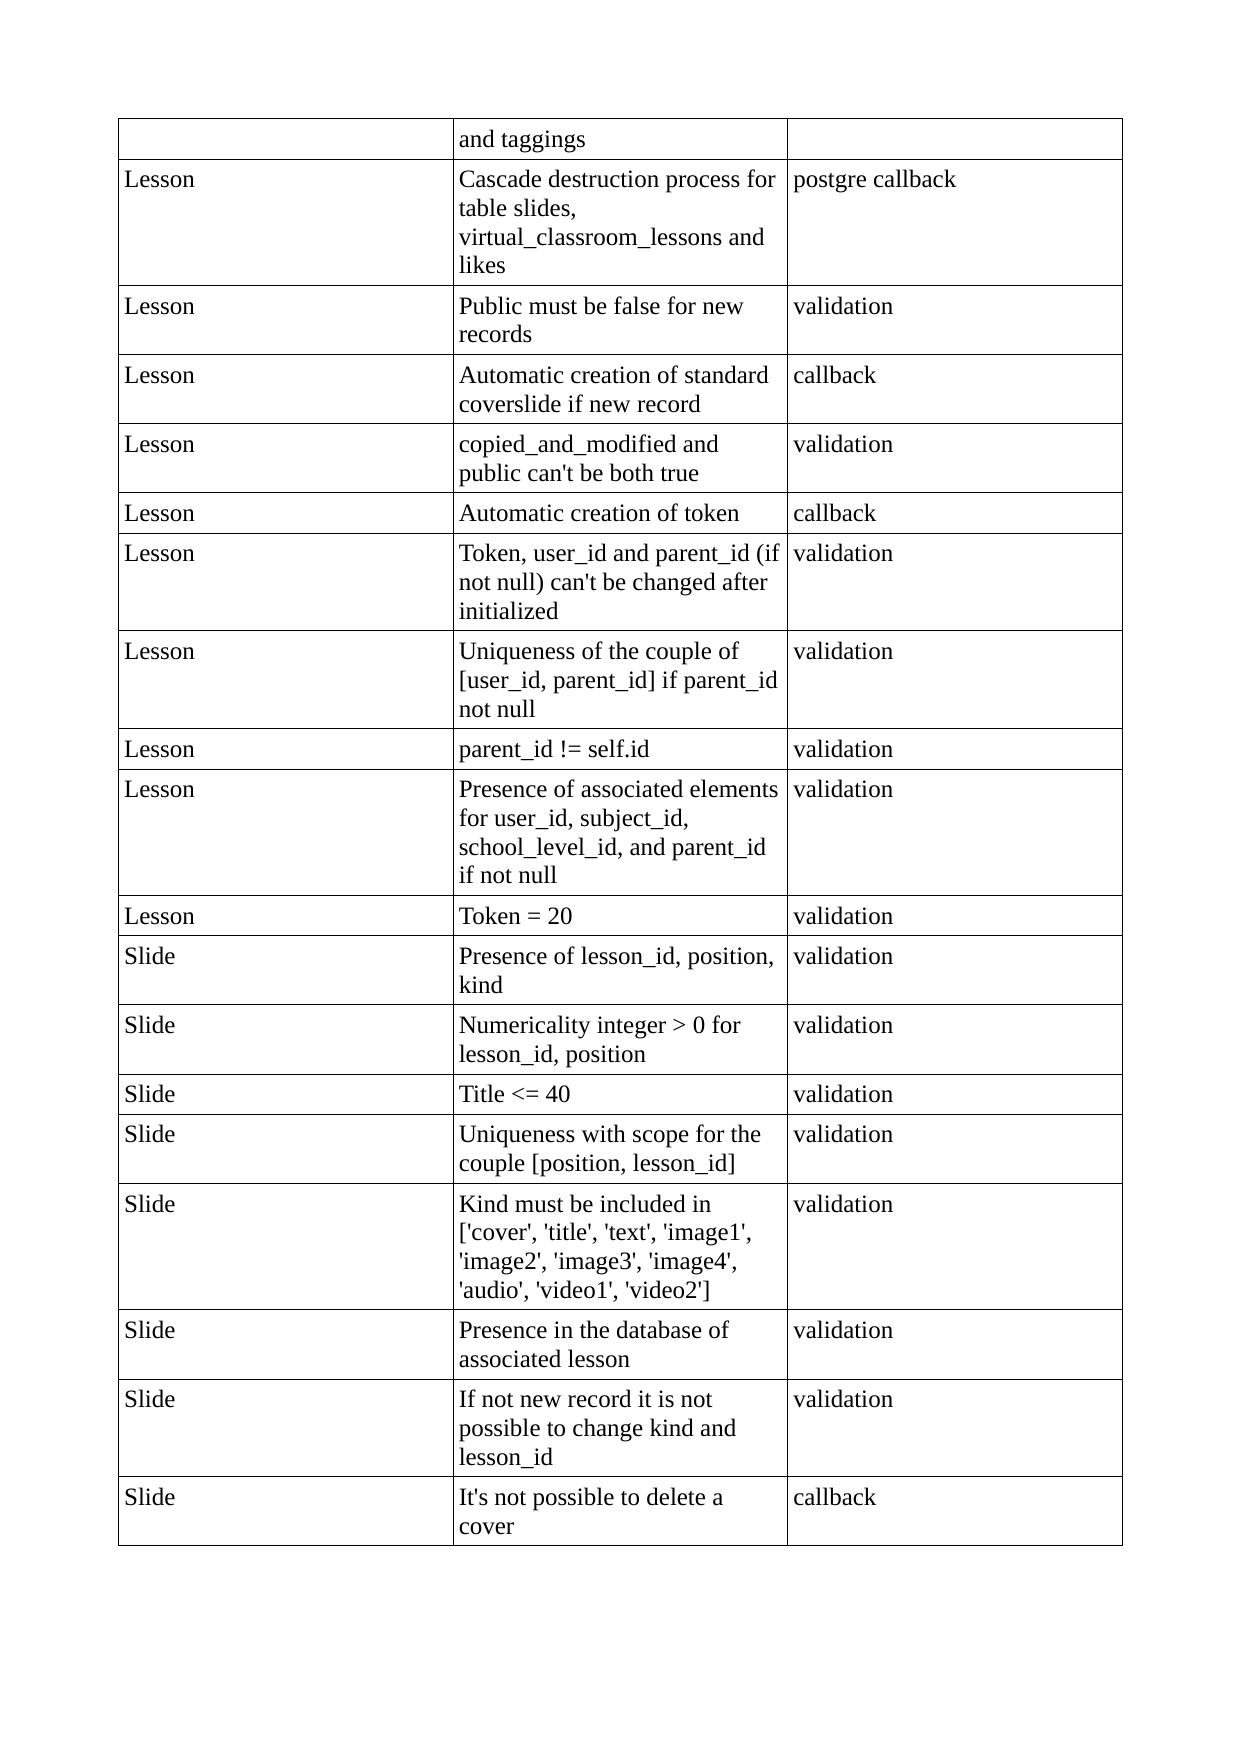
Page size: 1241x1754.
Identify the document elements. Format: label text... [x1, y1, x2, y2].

table_cell validation [788, 1075, 1122, 1114]
table_cell Lesson [119, 355, 453, 423]
table_cell postgre callback [788, 160, 1122, 285]
table_cell Public must be false for new records [454, 286, 787, 354]
table_cell copied_and_modified and public can't be both true [454, 424, 787, 492]
table_cell validation [788, 770, 1122, 895]
table_cell Numericality integer > 0 for lesson_id, position [454, 1005, 787, 1073]
table_cell validation [788, 1005, 1122, 1073]
table_cell Slide [119, 1310, 453, 1378]
table_cell Lesson [119, 424, 453, 492]
table_cell Kind must be included in ['cover', 'title', 'text', 'image1', 'image2', 'image3', 'image4', 'audio', 'video1', 'video2'] [454, 1184, 787, 1309]
table_cell Lesson [119, 493, 453, 532]
table_cell validation [788, 729, 1122, 768]
table_cell validation [788, 424, 1122, 492]
table_cell Uniqueness of the couple of [user_id, parent_id] if parent_id not null [454, 631, 787, 728]
table_cell Lesson [119, 534, 453, 630]
table_cell Lesson [119, 160, 453, 285]
table_cell Automatic creation of standard coverslide if new record [454, 355, 787, 423]
table_cell Presence in the database of associated lesson [454, 1310, 787, 1378]
table_cell Slide [119, 1115, 453, 1183]
table_cell It's not possible to delete a cover [454, 1477, 787, 1545]
table_cell validation [788, 1184, 1122, 1309]
table_cell callback [788, 1477, 1122, 1545]
table_cell If not new record it is not possible to change kind and lesson_id [454, 1380, 787, 1476]
table_cell Token, user_id and parent_id (if not null) can't be changed after initialized [454, 534, 787, 630]
table_cell callback [788, 355, 1122, 423]
table_cell Lesson [119, 896, 453, 935]
table_cell Slide [119, 936, 453, 1004]
table_cell and taggings [454, 119, 787, 158]
table_cell Slide [119, 1005, 453, 1073]
table_cell validation [788, 1380, 1122, 1476]
table_cell Lesson [119, 286, 453, 354]
table_cell Title <= 40 [454, 1075, 787, 1114]
table_cell validation [788, 286, 1122, 354]
table_cell callback [788, 493, 1122, 532]
table_cell Lesson [119, 770, 453, 895]
table_cell validation [788, 936, 1122, 1004]
table_cell Uniqueness with scope for the couple [position, lesson_id] [454, 1115, 787, 1183]
table_cell Slide [119, 1075, 453, 1114]
table_cell Slide [119, 1184, 453, 1309]
table_cell [788, 119, 1122, 158]
table_cell [119, 119, 453, 158]
table_cell Slide [119, 1380, 453, 1476]
table_cell Cascade destruction process for table slides, virtual_classroom_lessons and likes [454, 160, 787, 285]
table_cell validation [788, 896, 1122, 935]
table_cell Token = 20 [454, 896, 787, 935]
table_cell Lesson [119, 729, 453, 768]
table_cell Presence of lesson_id, position, kind [454, 936, 787, 1004]
table_cell validation [788, 631, 1122, 728]
table_cell Automatic creation of token [454, 493, 787, 532]
table_cell Presence of associated elements for user_id, subject_id, school_level_id, and parent_id if not null [454, 770, 787, 895]
table_cell Lesson [119, 631, 453, 728]
table_cell parent_id != self.id [454, 729, 787, 768]
table_cell Slide [119, 1477, 453, 1545]
table_cell validation [788, 1115, 1122, 1183]
table_cell validation [788, 1310, 1122, 1378]
table_cell validation [788, 534, 1122, 630]
